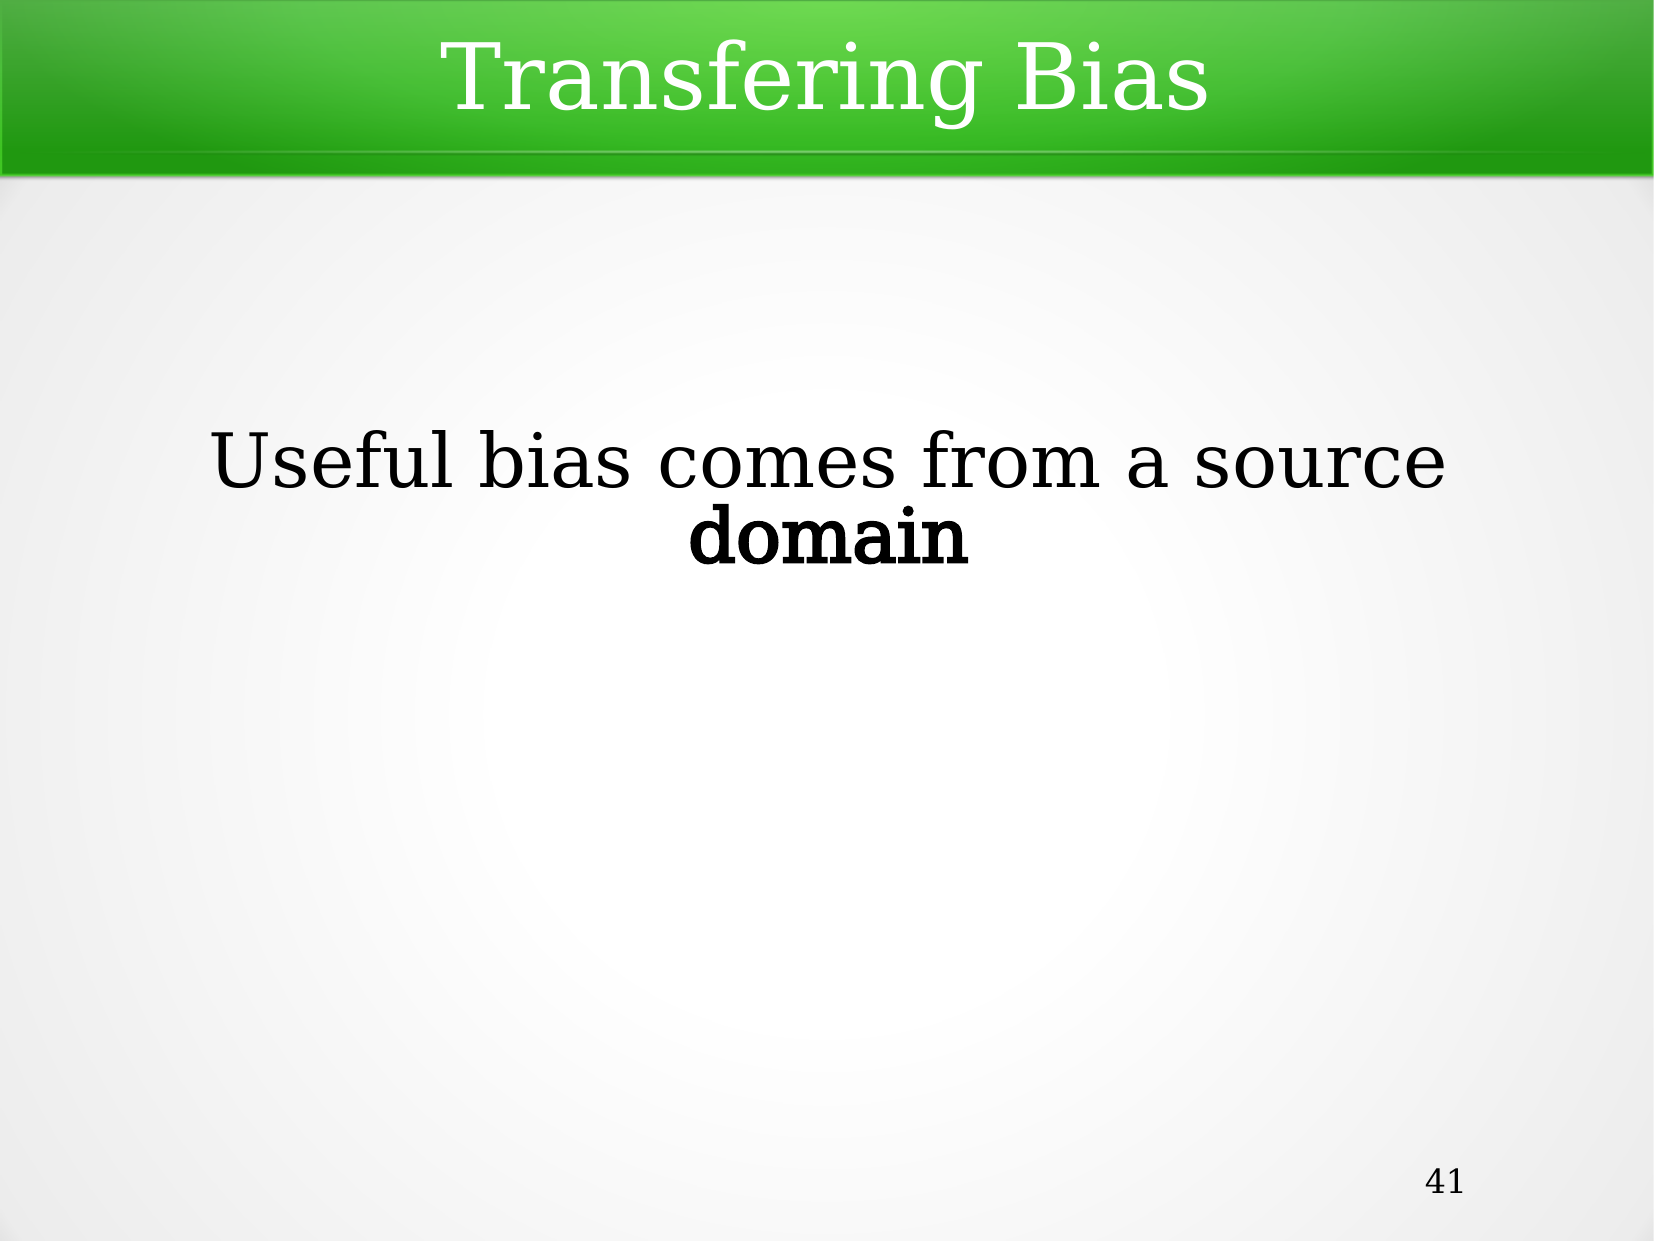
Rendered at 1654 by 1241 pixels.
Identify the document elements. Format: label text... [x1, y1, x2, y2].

picture [0, 0, 1654, 1241]
title Transfering Bias [82, 11, 1571, 154]
text_box Useful bias comes from a source domain [183, 420, 1474, 698]
